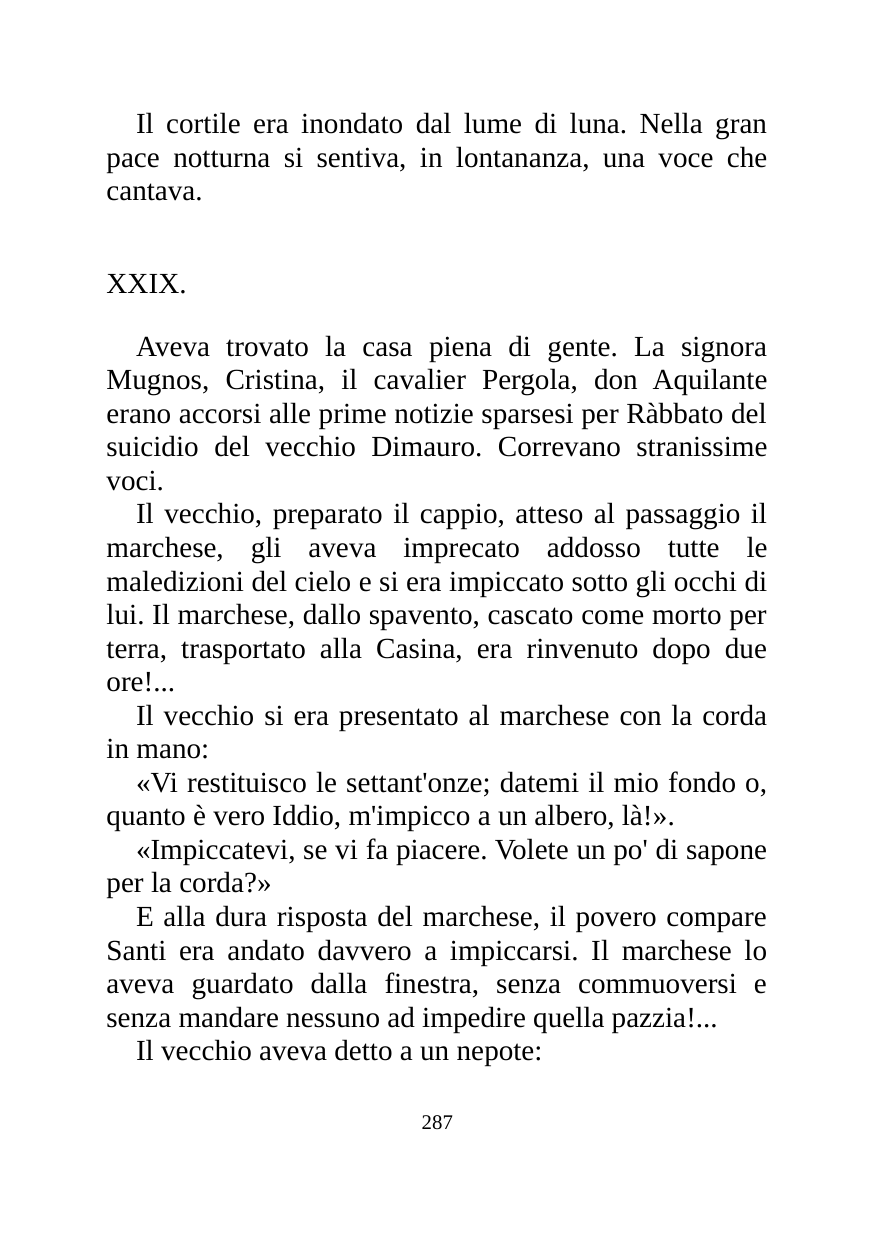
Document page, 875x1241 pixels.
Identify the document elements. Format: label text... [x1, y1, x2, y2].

text Il vecchio, preparato il cappio, atteso al passaggio il marchese, gli aveva imprecato addosso tutte le maledizioni del cielo e si era impiccato sotto gli occhi di lui. Il marchese, dallo spavento, cascato come morto per terra, trasportato alla Casina, era rinvenuto dopo due ore!... [106, 497, 768, 698]
text «Impiccatevi, se vi fa piacere. Volete un po' di sapone per la corda?» [106, 832, 768, 899]
text Il vecchio aveva detto a un nepote: [106, 1033, 768, 1067]
text E alla dura risposta del marchese, il povero compare Santi era andato davvero a impiccarsi. Il marchese lo aveva guardato dalla finestra, senza commuoversi e senza mandare nessuno ad impedire quella pazzia!... [106, 899, 768, 1033]
text Il cortile era inondato dal lume di luna. Nella gran pace notturna si sentiva, in lontananza, una voce che cantava. [106, 106, 768, 207]
text Il vecchio si era presentato al marchese con la corda in mano: [106, 698, 768, 765]
text Aveva trovato la casa piena di gente. La signora Mugnos, Cristina, il cavalier Pergola, don Aquilante erano accorsi alle prime notizie sparsesi per Ràbbato del suicidio del vecchio Dimauro. Correvano stranissime voci. [106, 329, 768, 497]
subtitle XXIX. [106, 266, 768, 299]
text «Vi restituisco le settant'onze; datemi il mio fondo o, quanto è vero Iddio, m'impicco a un albero, là!». [106, 765, 768, 832]
